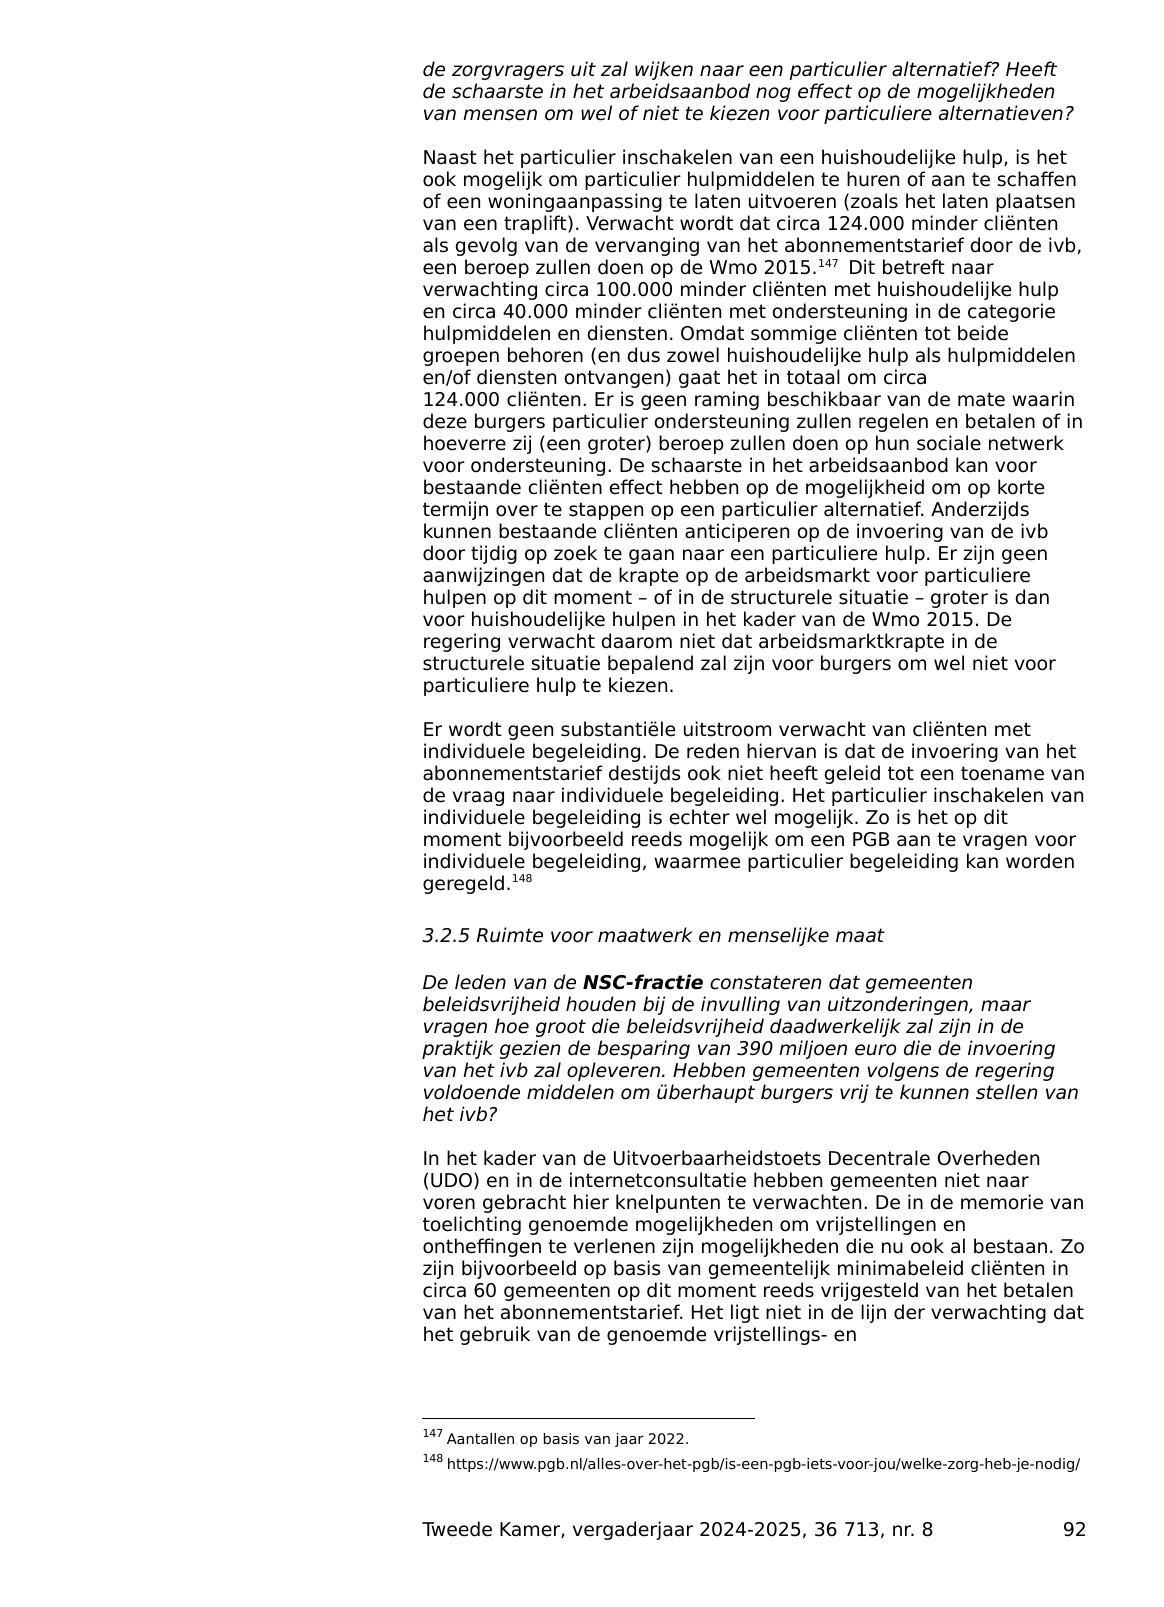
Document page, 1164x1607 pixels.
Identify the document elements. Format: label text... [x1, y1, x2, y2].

text Aantallen op basis van jaar 2022. [422, 1427, 1087, 1449]
subtitle 3.2.5 Ruimte voor maatwerk en menselijke maat [422, 925, 1087, 947]
text In het kader van de Uitvoerbaarheidstoets Decentrale Overheden (UDO) en in de internetconsultatie hebben gemeenten niet naar voren gebracht hier knelpunten te verwachten. De in de memorie van toelichting genoemde mogelijkheden om vrijstellingen en ontheffingen te verlenen zijn mogelijkheden die nu ook al bestaan. Zo zijn bijvoorbeeld op basis van gemeentelijk minimabeleid cliënten in circa 60 gemeenten op dit moment reeds vrijgesteld van het betalen van het abonnementstarief. Het ligt niet in de lijn der verwachting dat het gebruik van de genoemde vrijstellings- en [422, 1148, 1087, 1346]
text Naast het particulier inschakelen van een huishoudelijke hulp, is het ook mogelijk om particulier hulpmiddelen te huren of aan te schaffen of een woningaanpassing te laten uitvoeren (zoals het laten plaatsen van een traplift). Verwacht wordt dat circa 124.000 minder cliënten als gevolg van de vervanging van het abonnementstarief door de ivb, een beroep zullen doen op de Wmo 2015. Dit betreft naar verwachting circa 100.000 minder cliënten met huishoudelijke hulp en circa 40.000 minder cliënten met ondersteuning in de categorie hulpmiddelen en diensten. Omdat sommige cliënten tot beide groepen behoren (en dus zowel huishoudelijke hulp als hulpmiddelen en/of diensten ontvangen) gaat het in totaal om circa 124.000 cliënten. Er is geen raming beschikbaar van de mate waarin deze burgers particulier ondersteuning zullen regelen en betalen of in hoeverre zij (een groter) beroep zullen doen op hun sociale netwerk voor ondersteuning. De schaarste in het arbeidsaanbod kan voor bestaande cliënten effect hebben op de mogelijkheid om op korte termijn over te stappen op een particulier alternatief. Anderzijds kunnen bestaande cliënten anticiperen op de invoering van de ivb door tijdig op zoek te gaan naar een particuliere hulp. Er zijn geen aanwijzingen dat de krapte op de arbeidsmarkt voor particuliere hulpen op dit moment – of in de structurele situatie – groter is dan voor huishoudelijke hulpen in het kader van de Wmo 2015. De regering verwacht daarom niet dat arbeidsmarktkrapte in de structurele situatie bepalend zal zijn voor burgers om wel niet voor particuliere hulp te kiezen. [422, 147, 1087, 697]
text de zorgvragers uit zal wijken naar een particulier alternatief? Heeft de schaarste in het arbeidsaanbod nog effect op de mogelijkheden van mensen om wel of niet te kiezen voor particuliere alternatieven? [422, 59, 1087, 125]
text Er wordt geen substantiële uitstroom verwacht van cliënten met individuele begeleiding. De reden hiervan is dat de invoering van het abonnementstarief destijds ook niet heeft geleid tot een toename van de vraag naar individuele begeleiding. Het particulier inschakelen van individuele begeleiding is echter wel mogelijk. Zo is het op dit moment bijvoorbeeld reeds mogelijk om een PGB aan te vragen voor individuele begeleiding, waarmee particulier begeleiding kan worden geregeld. [422, 719, 1087, 895]
text De leden van de NSC-fractie constateren dat gemeenten beleidsvrijheid houden bij de invulling van uitzonderingen, maar vragen hoe groot die beleidsvrijheid daadwerkelijk zal zijn in de praktijk gezien de besparing van 390 miljoen euro die de invoering van het ivb zal opleveren. Hebben gemeenten volgens de regering voldoende middelen om überhaupt burgers vrij te kunnen stellen van het ivb? [422, 972, 1087, 1126]
text https://www.pgb.nl/alles-over-het-pgb/is-een-pgb-iets-voor-jou/welke-zorg-heb-je-nodig/ [422, 1452, 1087, 1474]
